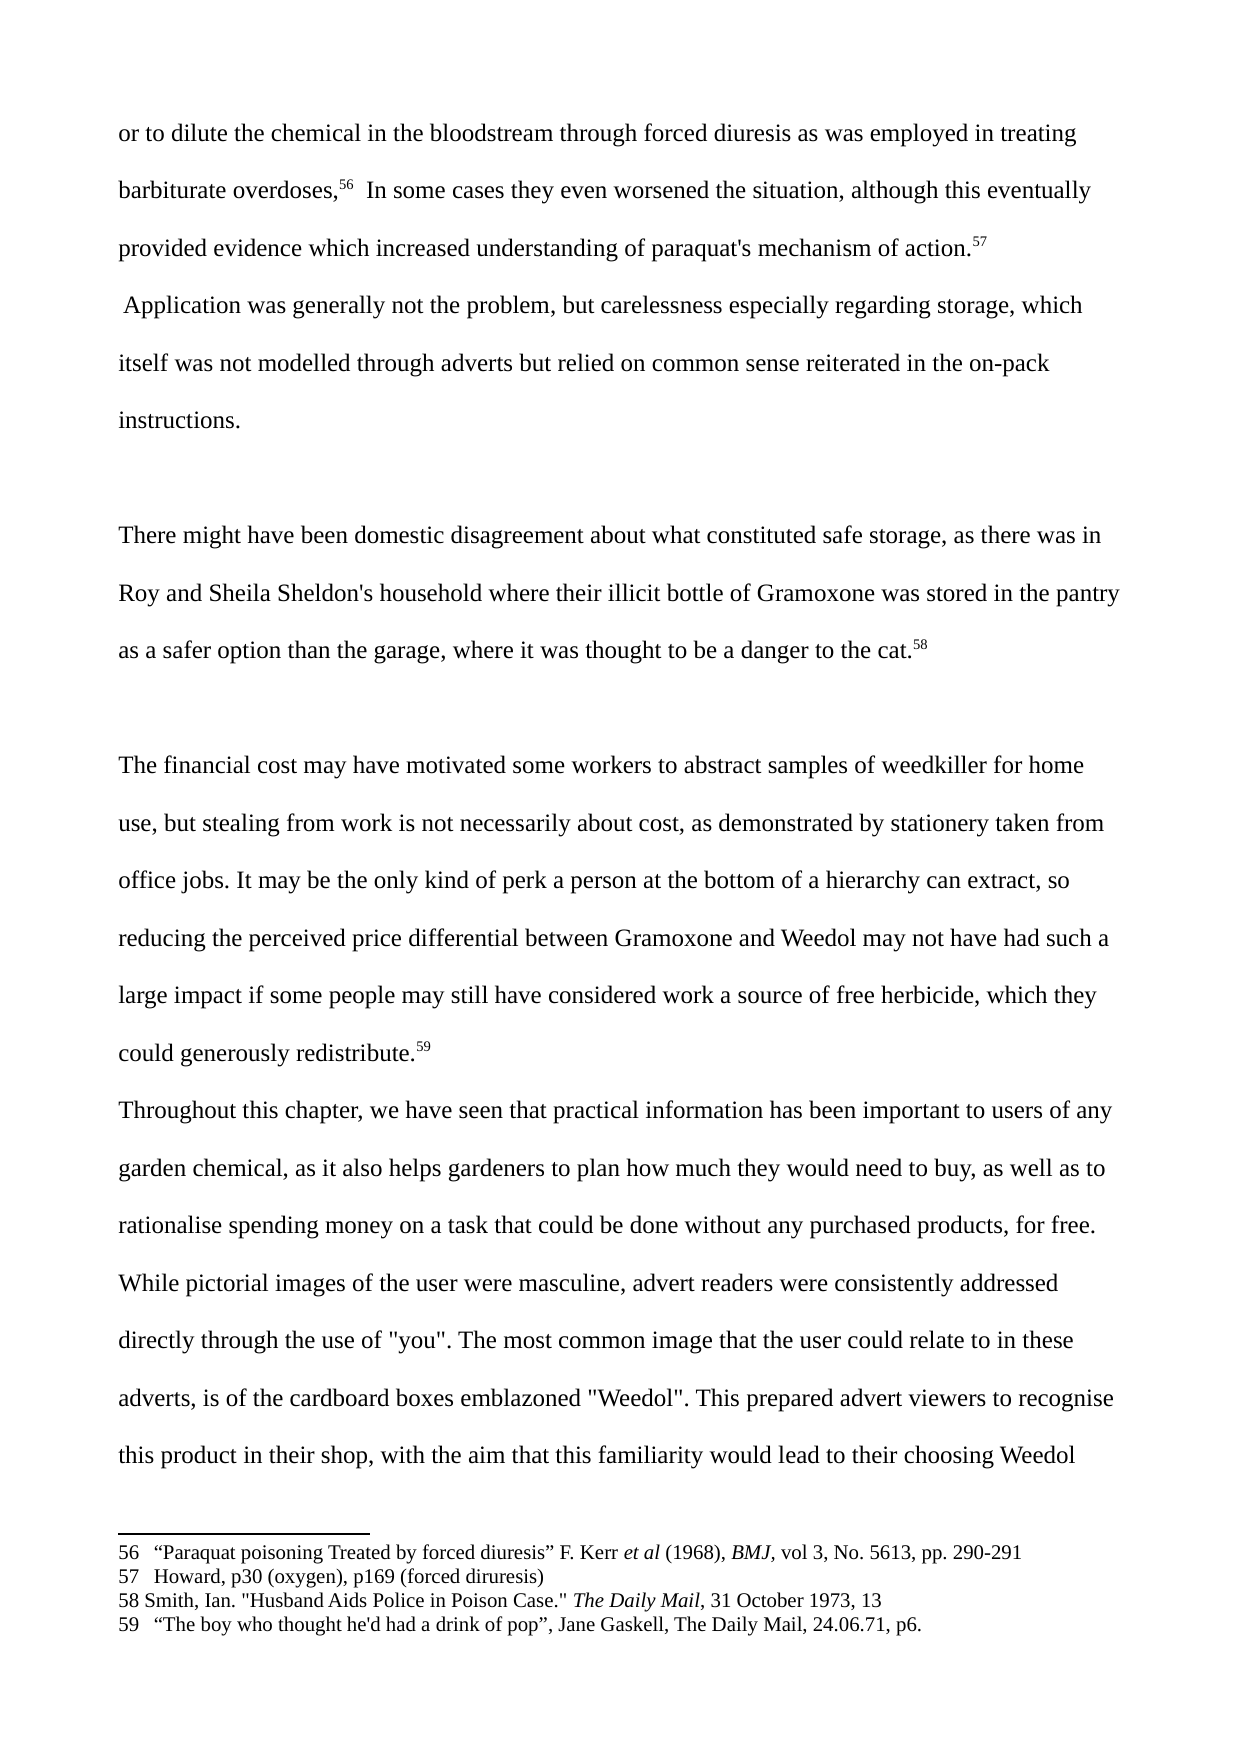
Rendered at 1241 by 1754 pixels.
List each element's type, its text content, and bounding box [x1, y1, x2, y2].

text There might have been domestic disagreement about what constituted safe storage, as there was in Roy and Sheila Sheldon's household where their illicit bottle of Gramoxone was stored in the pantry as a safer option than the garage, where it was thought to be a danger to the cat. [118, 521, 1122, 664]
text Howard, p30 (oxygen), p169 (forced diruresis) [118, 1564, 1122, 1588]
text or to dilute the chemical in the bloodstream through forced diuresis as was employed in treating barbiturate overdoses, In some cases they even worsened the situation, although this eventually provided evidence which increased understanding of paraquat's mechanism of action. [118, 118, 1122, 262]
text Smith, Ian. "Husband Aids Police in Poison Case." The Daily Mail, 31 October 1973, 13 [118, 1588, 1122, 1612]
text Throughout this chapter, we have seen that practical information has been important to users of any garden chemical, as it also helps gardeners to plan how much they would need to buy, as well as to rationalise spending money on a task that could be done without any purchased products, for free. [118, 1096, 1122, 1239]
text The financial cost may have motivated some workers to abstract samples of weedkiller for home use, but stealing from work is not necessarily about cost, as demonstrated by stationery taken from office jobs. It may be the only kind of perk a person at the bottom of a hierarchy can extract, so reducing the perceived price differential between Gramoxone and Weedol may not have had such a large impact if some people may still have considered work a source of free herbicide, which they could generously redistribute. [118, 751, 1122, 1067]
text Application was generally not the problem, but carelessness especially regarding storage, which itself was not modelled through adverts but relied on common sense reiterated in the on-pack instructions. [118, 291, 1122, 434]
text “Paraquat poisoning Treated by forced diuresis” F. Kerr et al (1968), BMJ, vol 3, No. 5613, pp. 290-291 [118, 1539, 1122, 1564]
text “The boy who thought he'd had a drink of pop”, Jane Gaskell, The Daily Mail, 24.06.71, p6. [118, 1612, 1122, 1636]
text While pictorial images of the user were masculine, advert readers were consistently addressed directly through the use of "you". The most common image that the user could relate to in these adverts, is of the cardboard boxes emblazoned "Weedol". This prepared advert viewers to recognise this product in their shop, with the aim that this familiarity would lead to their choosing Weedol [118, 1268, 1122, 1469]
